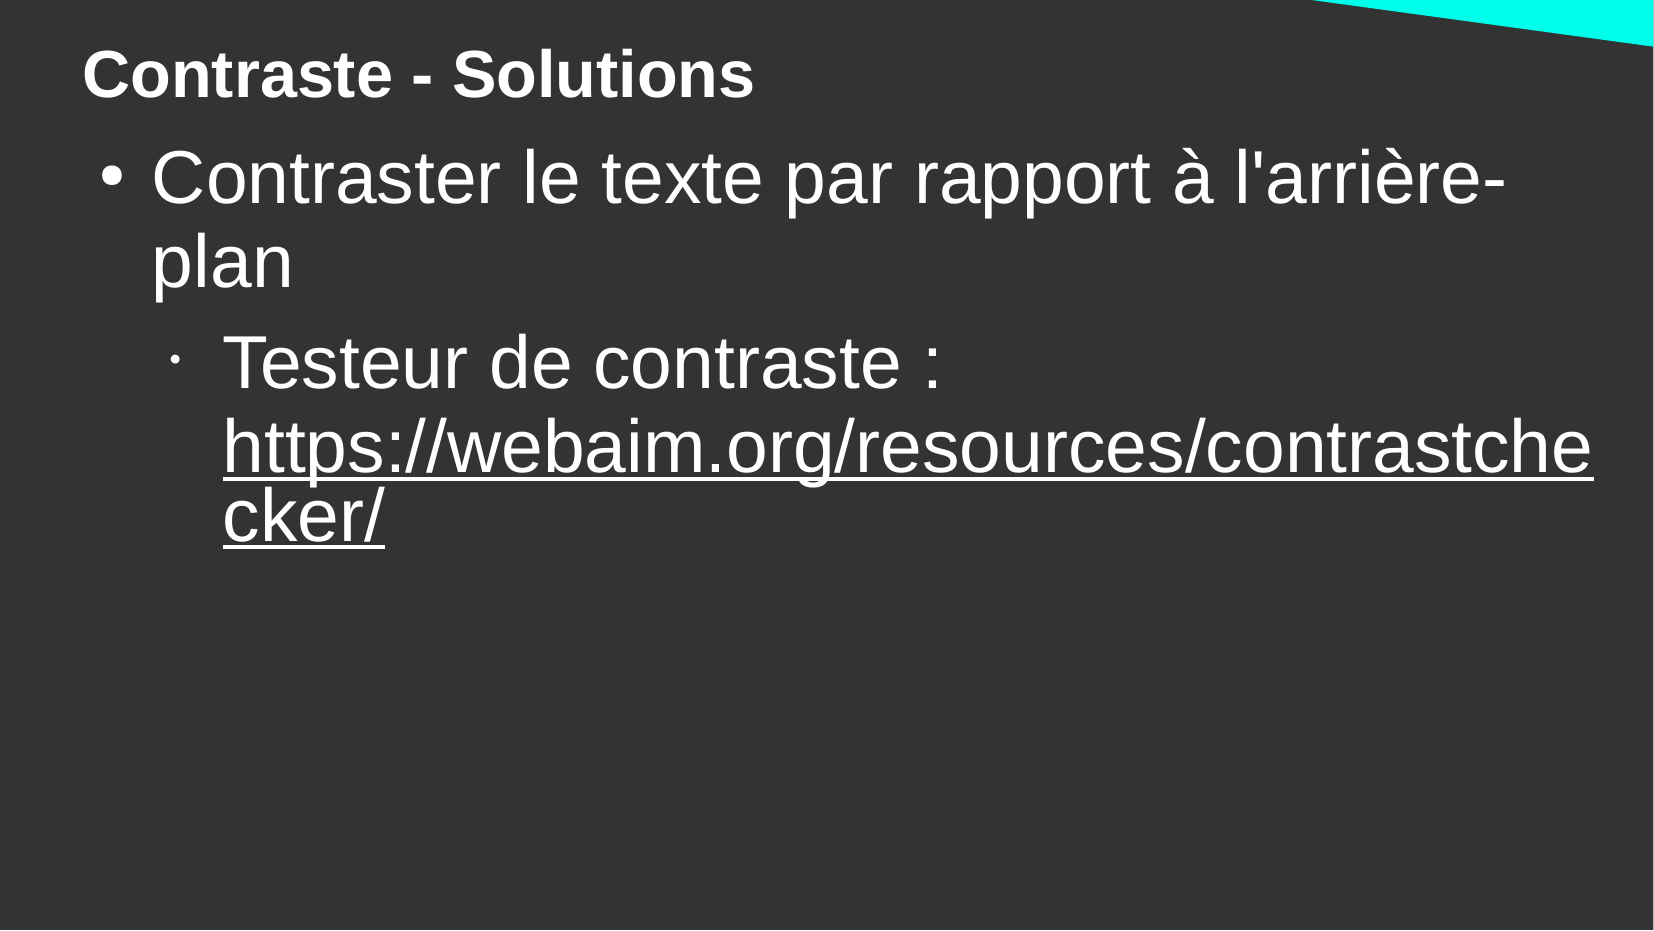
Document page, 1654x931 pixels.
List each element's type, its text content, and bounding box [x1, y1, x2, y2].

list Contraster le texte par rapport à l'arrière-plan Testeur de contraste : https://webaim.org/resources/contrastchecker/ [80, 135, 1620, 709]
text_box [1311, 0, 1654, 47]
title Contraste - Solutions [82, 37, 1571, 114]
